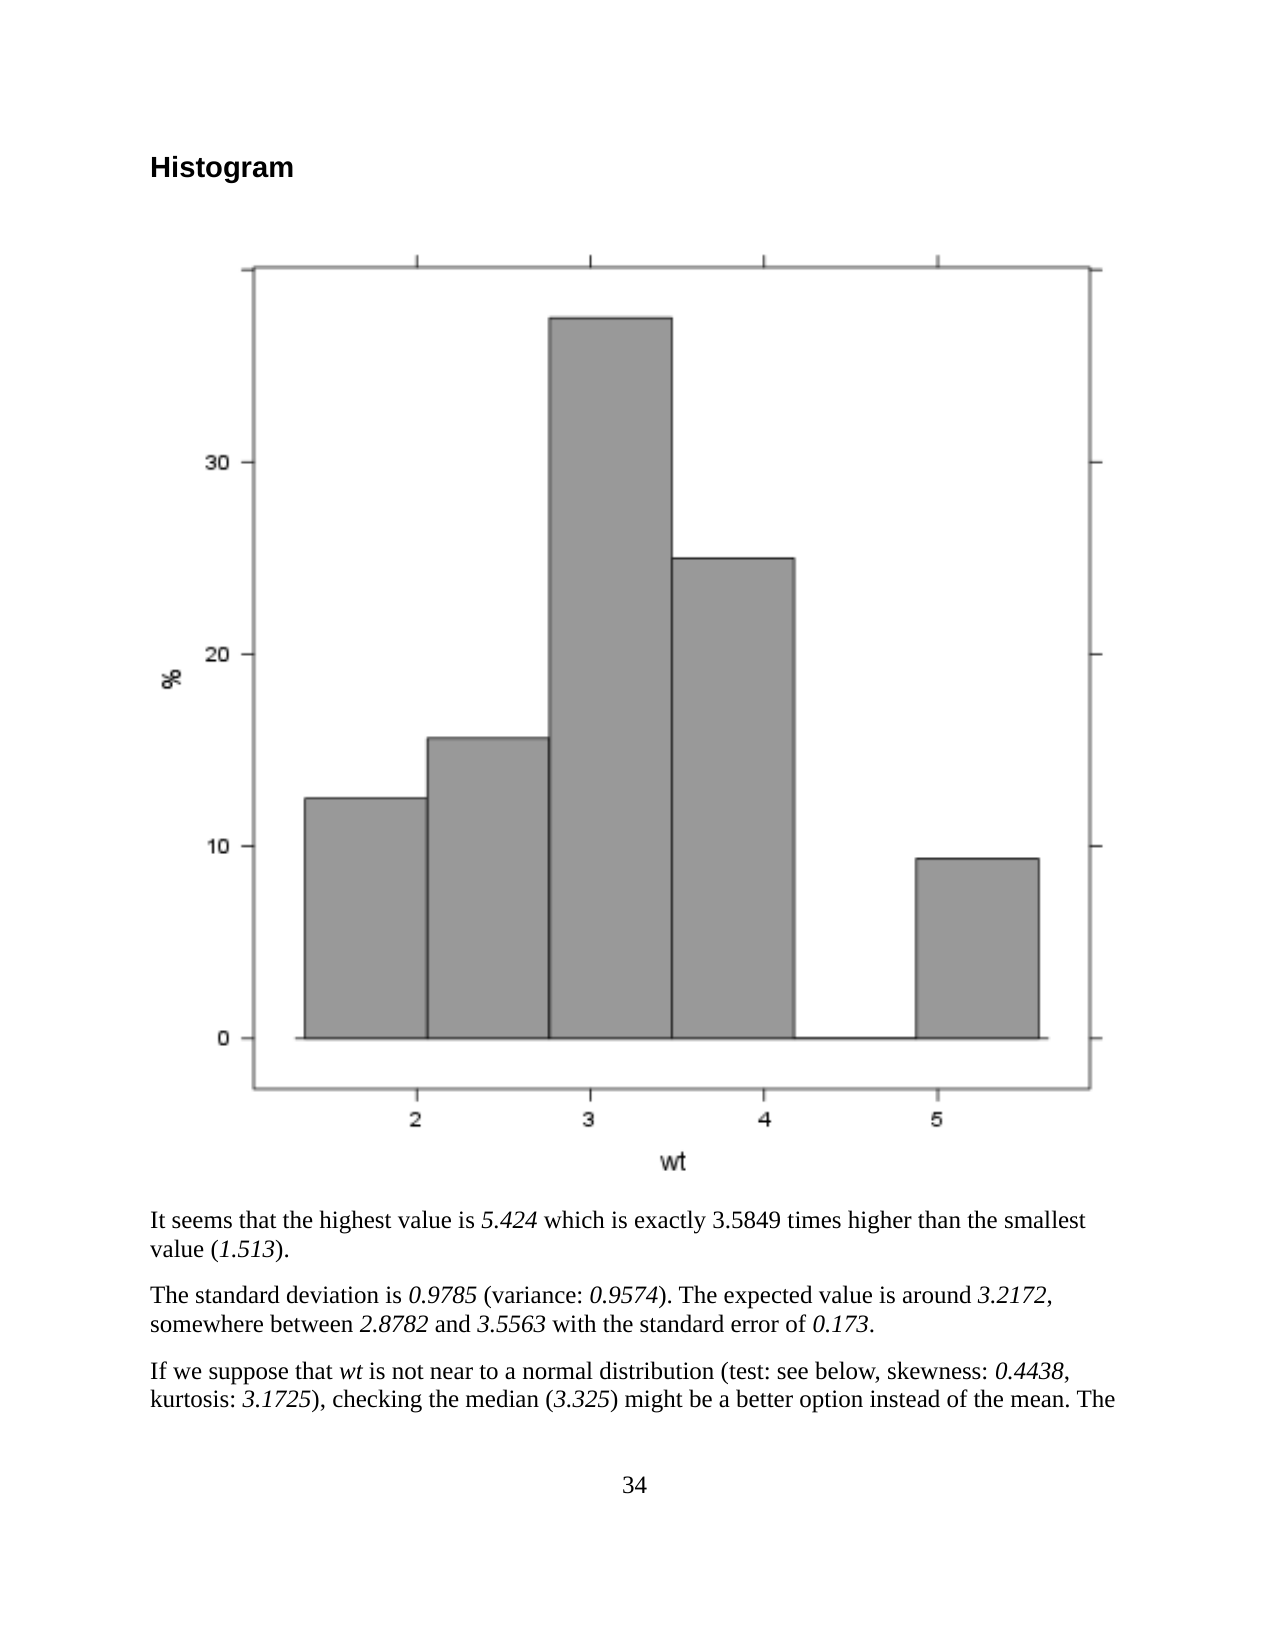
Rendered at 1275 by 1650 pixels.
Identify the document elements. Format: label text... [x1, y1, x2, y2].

text It seems that the highest value is 5.424 which is exactly 3.5849 times higher than the smallest value (1.513). [150, 1205, 1125, 1262]
text If we suppose that wt is not near to a normal distribution (test: see below, skewness: 0.4438, kurtosis: 3.1725), checking the median (3.325) might be a better option instead of the mean. The [150, 1356, 1125, 1413]
picture [150, 196, 1150, 1196]
text The standard deviation is 0.9785 (variance: 0.9574). The expected value is around 3.2172, somewhere between 2.8782 and 3.5563 with the standard error of 0.173. [150, 1280, 1125, 1338]
subtitle Histogram [150, 150, 1125, 183]
